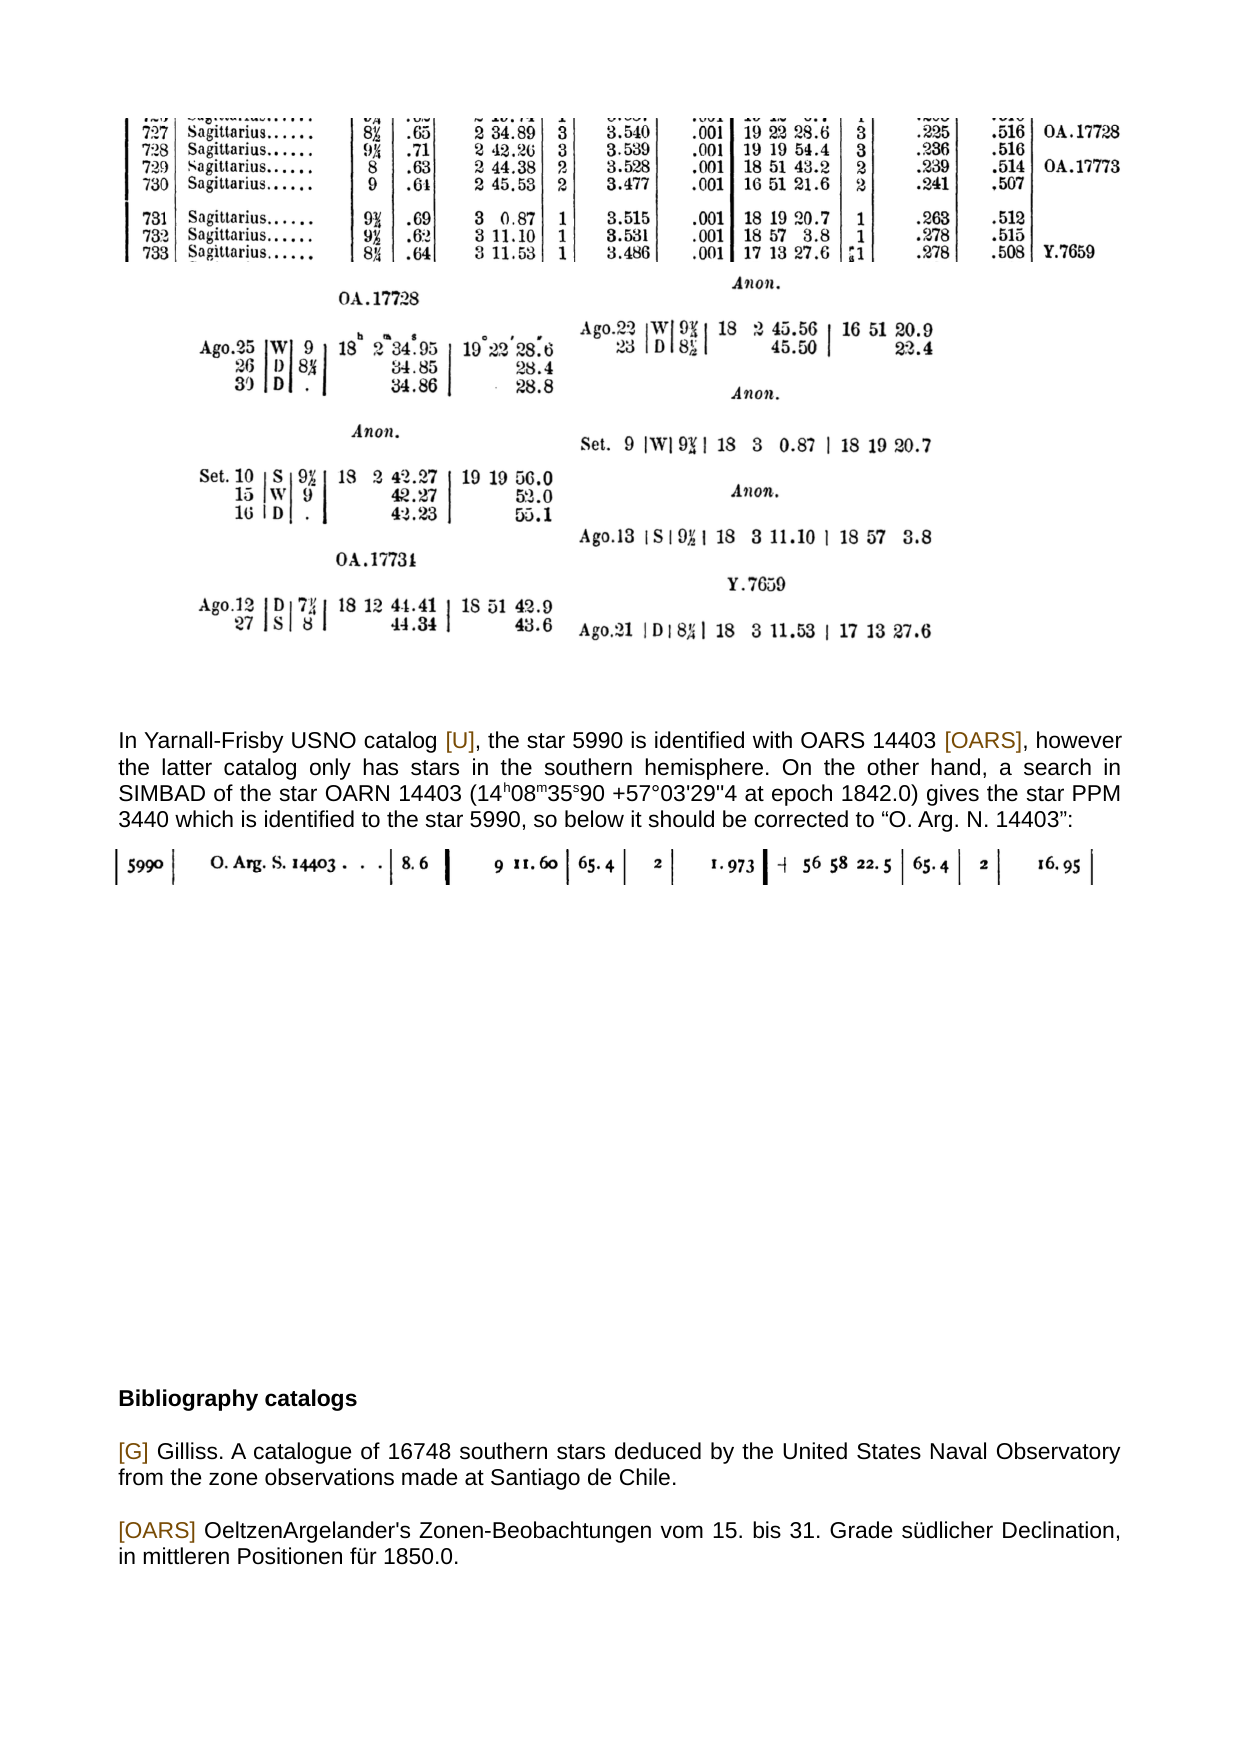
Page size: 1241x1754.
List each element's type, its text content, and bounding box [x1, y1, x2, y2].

picture [576, 275, 936, 644]
text Bibliography catalogs [118, 1385, 1122, 1412]
picture [118, 118, 1123, 262]
picture [100, 849, 1105, 885]
text …... [118, 262, 1122, 674]
text [OARS] OeltzenArgelander's Zonen-Beobachtungen vom 15. bis 31. Grade südlicher Declination, in mittleren Positionen für 1850.0. [118, 1517, 1122, 1570]
picture [194, 277, 556, 649]
text In Yarnall-Frisby USNO catalog [U], the star 5990 is identified with OARS 14403 [OARS], however the latter catalog only has stars in the southern hemisphere. On the other hand, a search in SIMBAD of the star OARN 14403 (14h08m35s90 +57°03'29''4 at epoch 1842.0) gives the star PPM 3440 which is identified to the star 5990, so below it should be corrected to “O. Arg. N. 14403”: [118, 727, 1122, 833]
text [G] Gilliss. A catalogue of 16748 southern stars deduced by the United States Naval Observatory from the zone observations made at Santiago de Chile. [118, 1438, 1122, 1491]
